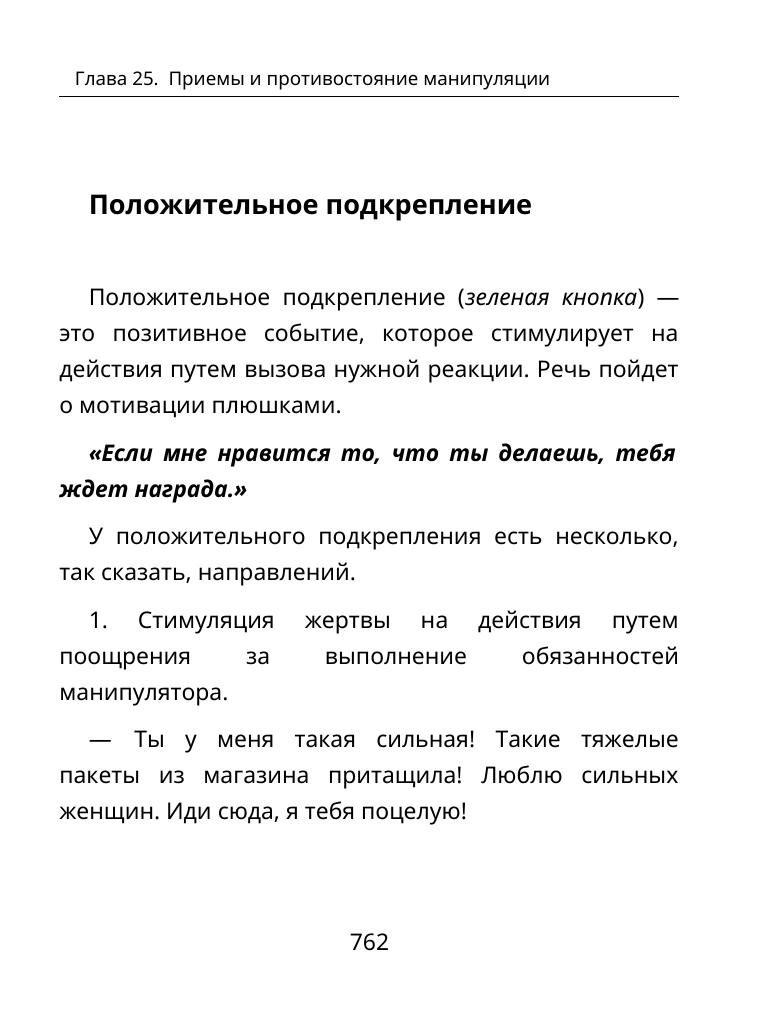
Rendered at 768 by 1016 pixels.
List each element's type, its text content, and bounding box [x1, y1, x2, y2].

text Положительное подкрепление (зеленая кнопка) — это позитивное событие, которое стимулирует на действия путем вызова нужной реакции. Речь пойдет о мотивации плюшками. [59, 281, 679, 420]
text У положительного подкрепления есть несколько, так сказать, направлений. [59, 520, 679, 587]
text 1. Стимуляция жертвы на действия путем поощрения за выполнение обязанностей манипулятора. [59, 604, 679, 707]
subtitle Положительное подкрепление [59, 185, 679, 222]
list Ты у меня такая сильная! Такие тяжелые пакеты из магазина притащила! Люблю сильных женщин. Иди сюда, я тебя поцелую! [59, 723, 679, 827]
text «Если мне нравится то, что ты делаешь, тебя ждет награда.» [59, 437, 679, 504]
